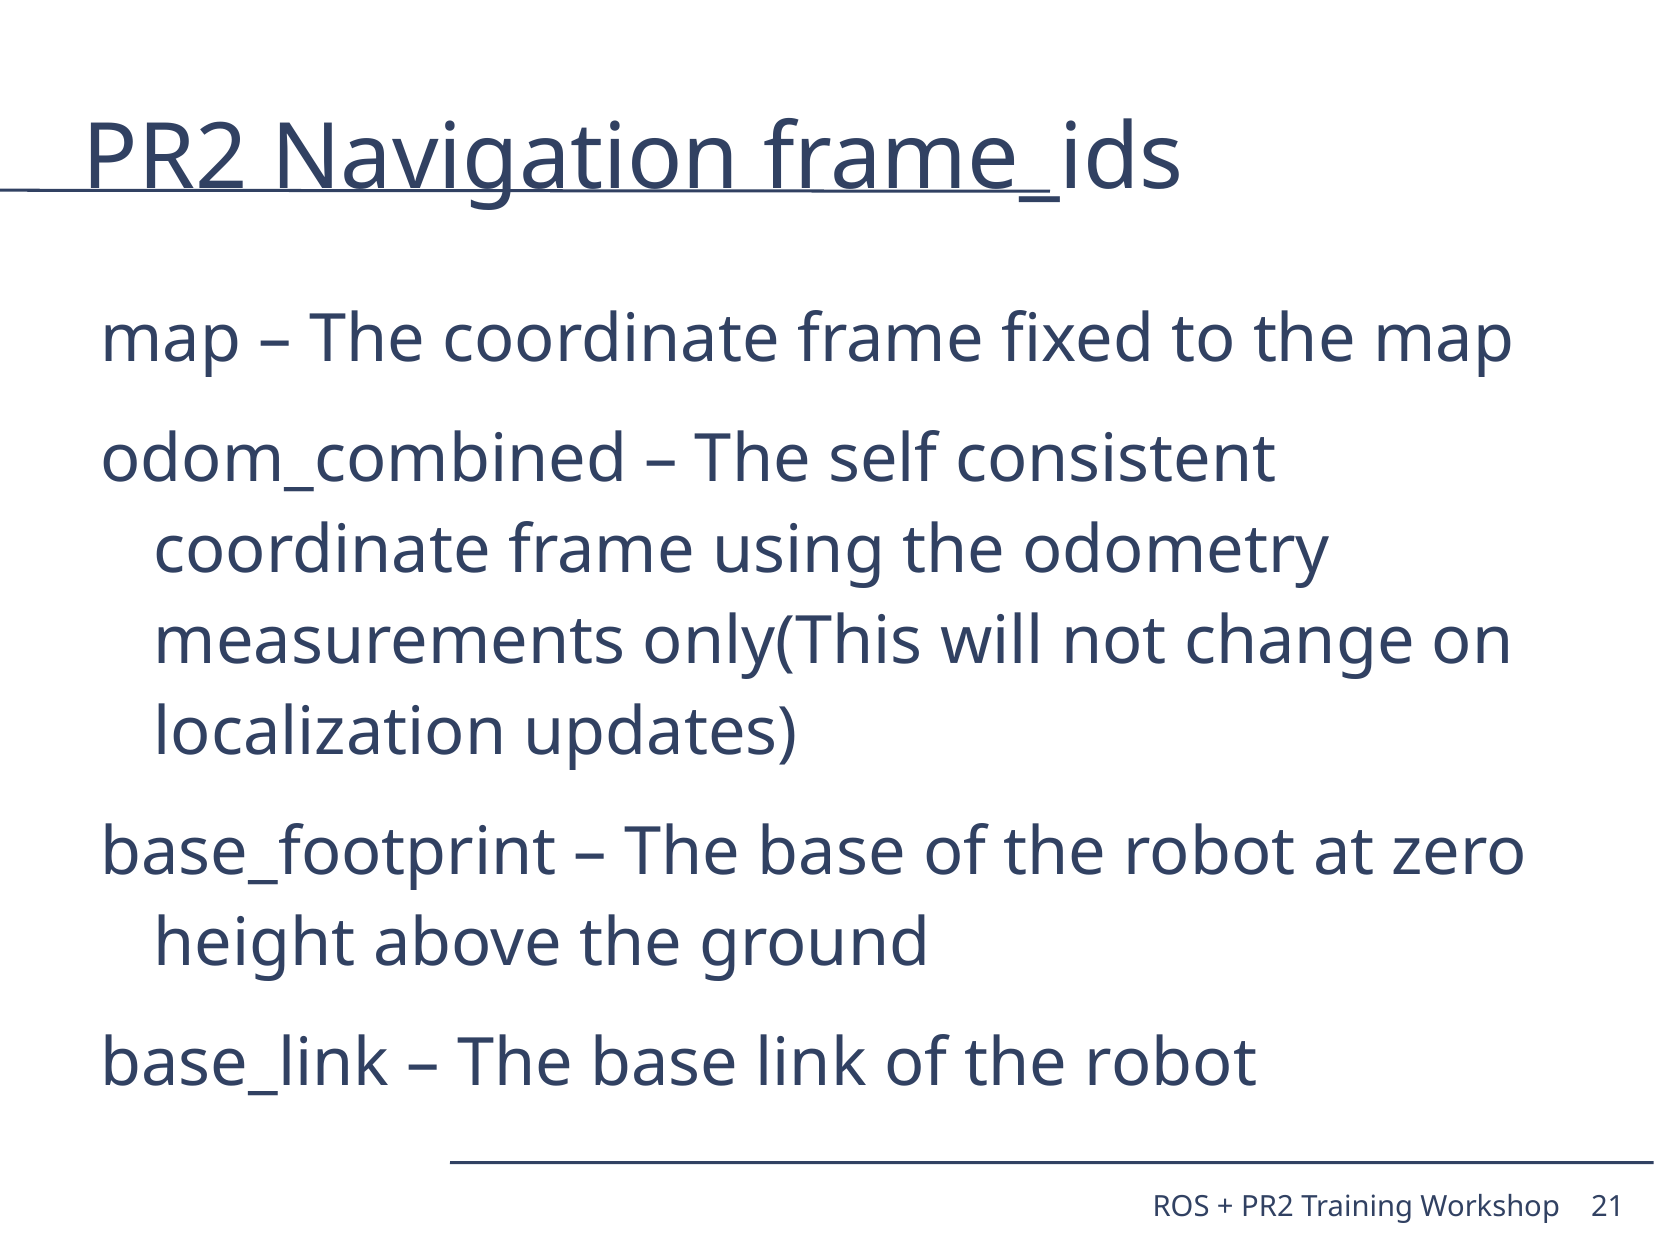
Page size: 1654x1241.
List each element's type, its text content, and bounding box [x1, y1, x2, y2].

title PR2 Navigation frame_ids [82, 49, 1571, 257]
list map – The coordinate frame fixed to the map odom_combined – The self consistent coordinate frame using the odometry measurements only(This will not change on localization updates) base_footprint – The base of the robot at zero height above the ground base_link – The base link of the robot [82, 290, 1571, 1109]
